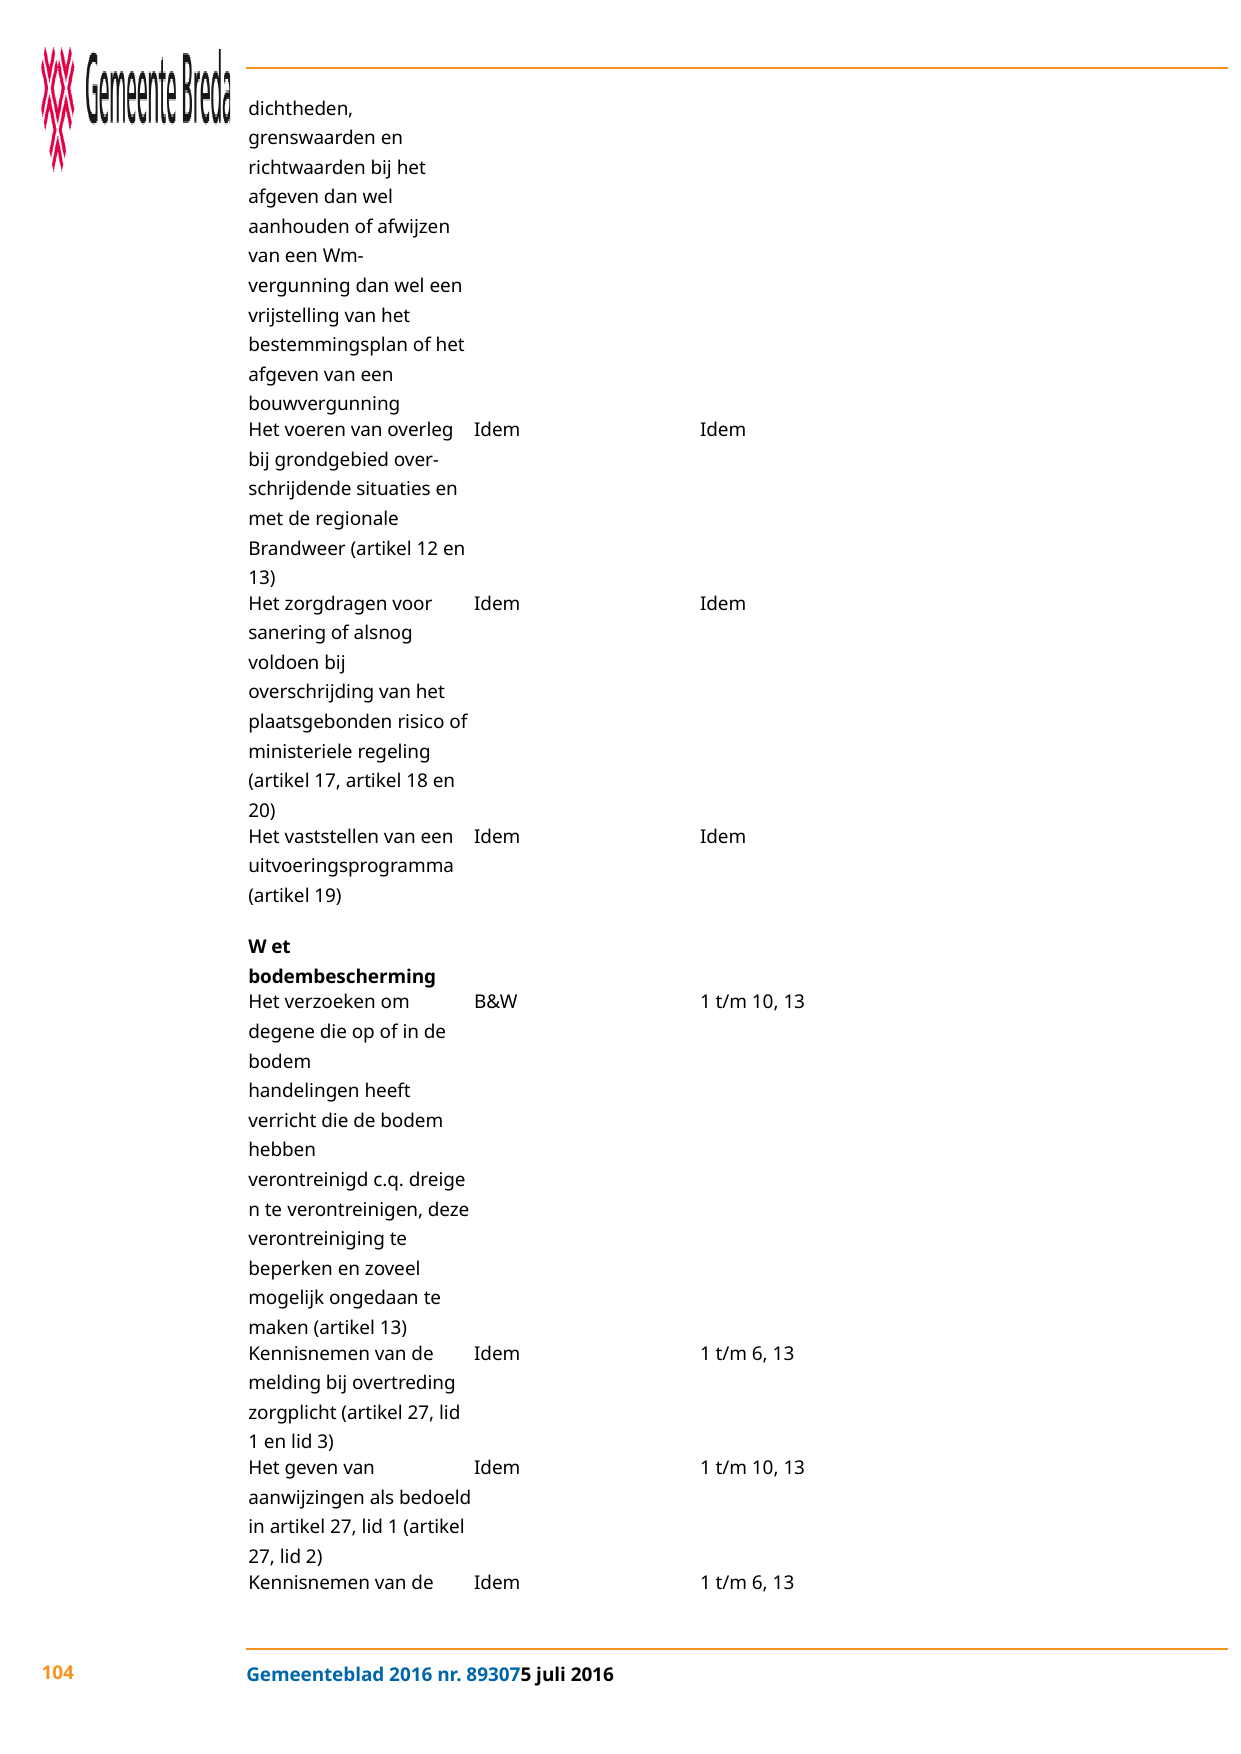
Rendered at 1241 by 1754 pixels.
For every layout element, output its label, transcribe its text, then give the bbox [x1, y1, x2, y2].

table_cell Kennisnemen van de melding bij overtreding zorgplicht (artikel 27, lid 1 en lid 3) [248, 1340, 474, 1454]
table_cell Idem [700, 590, 926, 823]
table_cell [248, 908, 474, 933]
table_cell Idem [700, 823, 926, 908]
table_cell [926, 590, 1152, 823]
table_cell Idem [700, 416, 926, 590]
table_cell Idem [474, 590, 700, 823]
table_cell [926, 1569, 1152, 1594]
table_cell Het voeren van overleg bij grondgebied over- schrijdende situaties en met de regionale Brandweer (artikel 12 en 13) [248, 416, 474, 590]
table_cell [474, 95, 700, 416]
table_cell [926, 95, 1152, 416]
table_cell Idem [474, 1340, 700, 1454]
table_cell Idem [474, 823, 700, 908]
table_cell 1 t/m 10, 13 [700, 1454, 926, 1569]
table_cell [926, 1340, 1152, 1454]
table_cell Idem [474, 1569, 700, 1594]
table_cell [926, 823, 1152, 908]
table_cell [926, 1454, 1152, 1569]
table_cell Kennisnemen van de [248, 1569, 474, 1594]
table_cell W et bodembescherming [248, 934, 474, 989]
picture [41, 47, 231, 172]
table_cell [926, 416, 1152, 590]
table_cell [700, 908, 926, 933]
table_cell [700, 95, 926, 416]
table_cell [926, 908, 1152, 933]
table_cell 1 t/m 6, 13 [700, 1340, 926, 1454]
table_cell Het geven van aanwijzingen als bedoeld in artikel 27, lid 1 (artikel 27, lid 2) [248, 1454, 474, 1569]
table_cell [926, 989, 1152, 1340]
table_cell Het vaststellen van een uitvoeringsprogramma (artikel 19) [248, 823, 474, 908]
table_cell Idem [474, 416, 700, 590]
table_cell [474, 908, 700, 933]
table_cell B&W [474, 989, 700, 1340]
table_cell 1 t/m 10, 13 [700, 989, 926, 1340]
table_cell 1 t/m 6, 13 [700, 1569, 926, 1594]
table_cell dichtheden, grenswaarden en richtwaarden bij het afgeven dan wel aanhouden of afwijzen van een Wm-vergunning dan wel een vrijstelling van het bestemmingsplan of het afgeven van een bouwvergunning [248, 95, 474, 416]
table_cell Het verzoeken om degene die op of in de bodem handelingen heeft verricht die de bodem hebben verontreinigd c.q. dreigen te verontreinigen, deze verontreiniging te beperken en zoveel mogelijk ongedaan te maken (artikel 13) [248, 989, 474, 1340]
table_cell Idem [474, 1454, 700, 1569]
table_cell Het zorgdragen voor sanering of alsnog voldoen bij overschrijding van het plaatsgebonden risico of ministeriele regeling (artikel 17, artikel 18 en 20) [248, 590, 474, 823]
